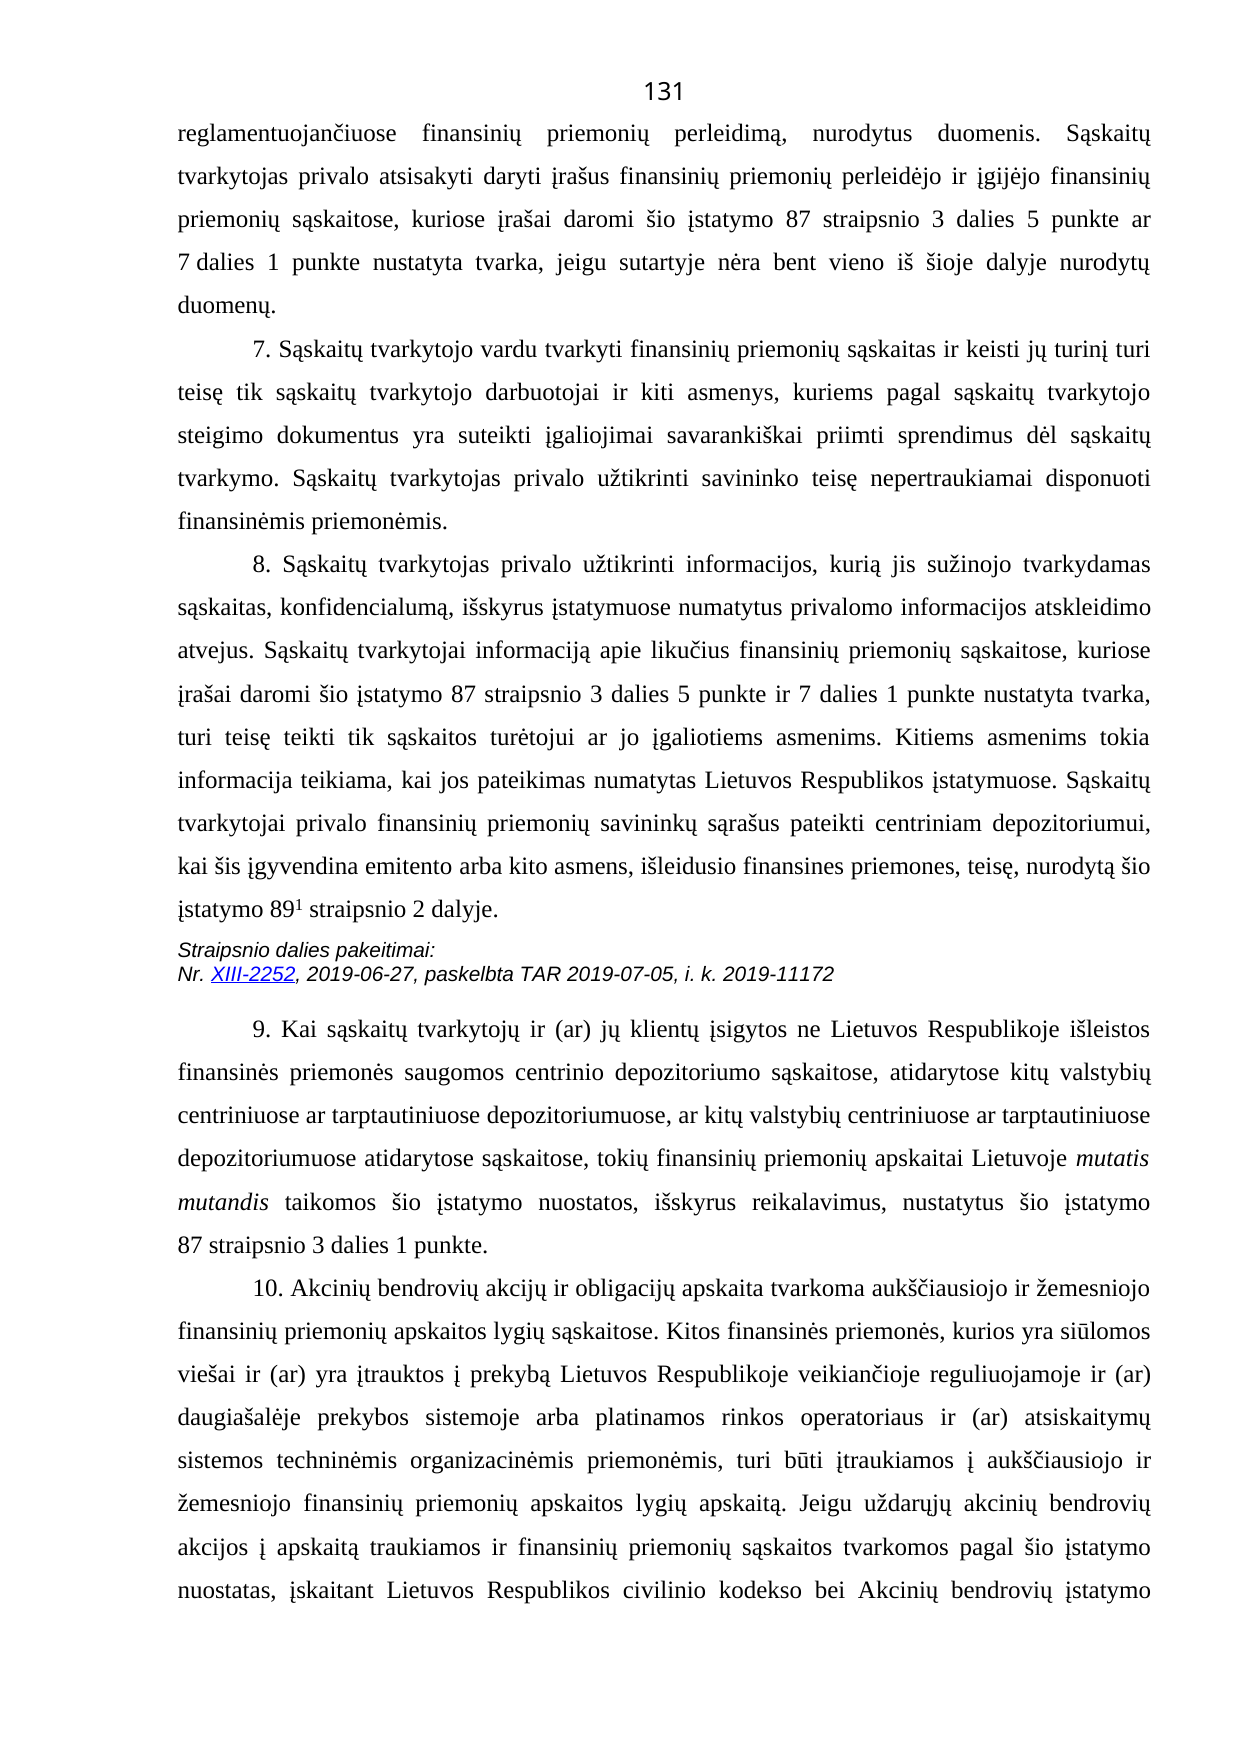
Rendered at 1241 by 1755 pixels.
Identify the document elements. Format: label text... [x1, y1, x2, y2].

text Straipsnio dalies pakeitimai: [177, 937, 1152, 961]
text Nr. XIII-2252, 2019-06-27, paskelbta TAR 2019-07-05, i. k. 2019-11172 [177, 961, 1152, 985]
text 8. Sąskaitų tvarkytojas privalo užtikrinti informacijos, kurią jis sužinojo tvarkydamas sąskaitas, konfidencialumą, išskyrus įstatymuose numatytus privalomo informacijos atskleidimo atvejus. Sąskaitų tvarkytojai informaciją apie likučius finansinių priemonių sąskaitose, kuriose įrašai daromi šio įstatymo 87 straipsnio 3 dalies 5 punkte ir 7 dalies 1 punkte nustatyta tvarka, turi teisę teikti tik sąskaitos turėtojui ar jo įgaliotiems asmenims. Kitiems asmenims tokia informacija teikiama, kai jos pateikimas numatytas Lietuvos Respublikos įstatymuose. Sąskaitų tvarkytojai privalo finansinių priemonių savininkų sąrašus pateikti centriniam depozitoriumui, kai šis įgyvendina emitento arba kito asmens, išleidusio finansines priemones, teisę, nurodytą šio įstatymo 891 straipsnio 2 dalyje. [177, 549, 1152, 923]
text 7. Sąskaitų tvarkytojo vardu tvarkyti finansinių priemonių sąskaitas ir keisti jų turinį turi teisę tik sąskaitų tvarkytojo darbuotojai ir kiti asmenys, kuriems pagal sąskaitų tvarkytojo steigimo dokumentus yra suteikti įgaliojimai savarankiškai priimti sprendimus dėl sąskaitų tvarkymo. Sąskaitų tvarkytojas privalo užtikrinti savininko teisę nepertraukiamai disponuoti finansinėmis priemonėmis. [177, 334, 1152, 535]
text 9. Kai sąskaitų tvarkytojų ir (ar) jų klientų įsigytos ne Lietuvos Respublikoje išleistos finansinės priemonės saugomos centrinio depozitoriumo sąskaitose, atidarytose kitų valstybių centriniuose ar tarptautiniuose depozitoriumuose, ar kitų valstybių centriniuose ar tarptautiniuose depozitoriumuose atidarytose sąskaitose, tokių finansinių priemonių apskaitai Lietuvoje mutatis mutandis taikomos šio įstatymo nuostatos, išskyrus reikalavimus, nustatytus šio įstatymo 87 straipsnio 3 dalies 1 punkte. [177, 1014, 1152, 1258]
text 10. Akcinių bendrovių akcijų ir obligacijų apskaita tvarkoma aukščiausiojo ir žemesniojo finansinių priemonių apskaitos lygių sąskaitose. Kitos finansinės priemonės, kurios yra siūlomos viešai ir (ar) yra įtrauktos į prekybą Lietuvos Respublikoje veikiančioje reguliuojamoje ir (ar) daugiašalėje prekybos sistemoje arba platinamos rinkos operatoriaus ir (ar) atsiskaitymų sistemos techninėmis organizacinėmis priemonėmis, turi būti įtraukiamos į aukščiausiojo ir žemesniojo finansinių priemonių apskaitos lygių apskaitą. Jeigu uždarųjų akcinių bendrovių akcijos į apskaitą traukiamos ir finansinių priemonių sąskaitos tvarkomos pagal šio įstatymo nuostatas, įskaitant Lietuvos Respublikos civilinio kodekso bei Akcinių bendrovių įstatymo [177, 1273, 1152, 1603]
text reglamentuojančiuose finansinių priemonių perleidimą, nurodytus duomenis. Sąskaitų tvarkytojas privalo atsisakyti daryti įrašus finansinių priemonių perleidėjo ir įgijėjo finansinių priemonių sąskaitose, kuriose įrašai daromi šio įstatymo 87 straipsnio 3 dalies 5 punkte ar 7 dalies 1 punkte nustatyta tvarka, jeigu sutartyje nėra bent vieno iš šioje dalyje nurodytų duomenų. [177, 118, 1152, 319]
